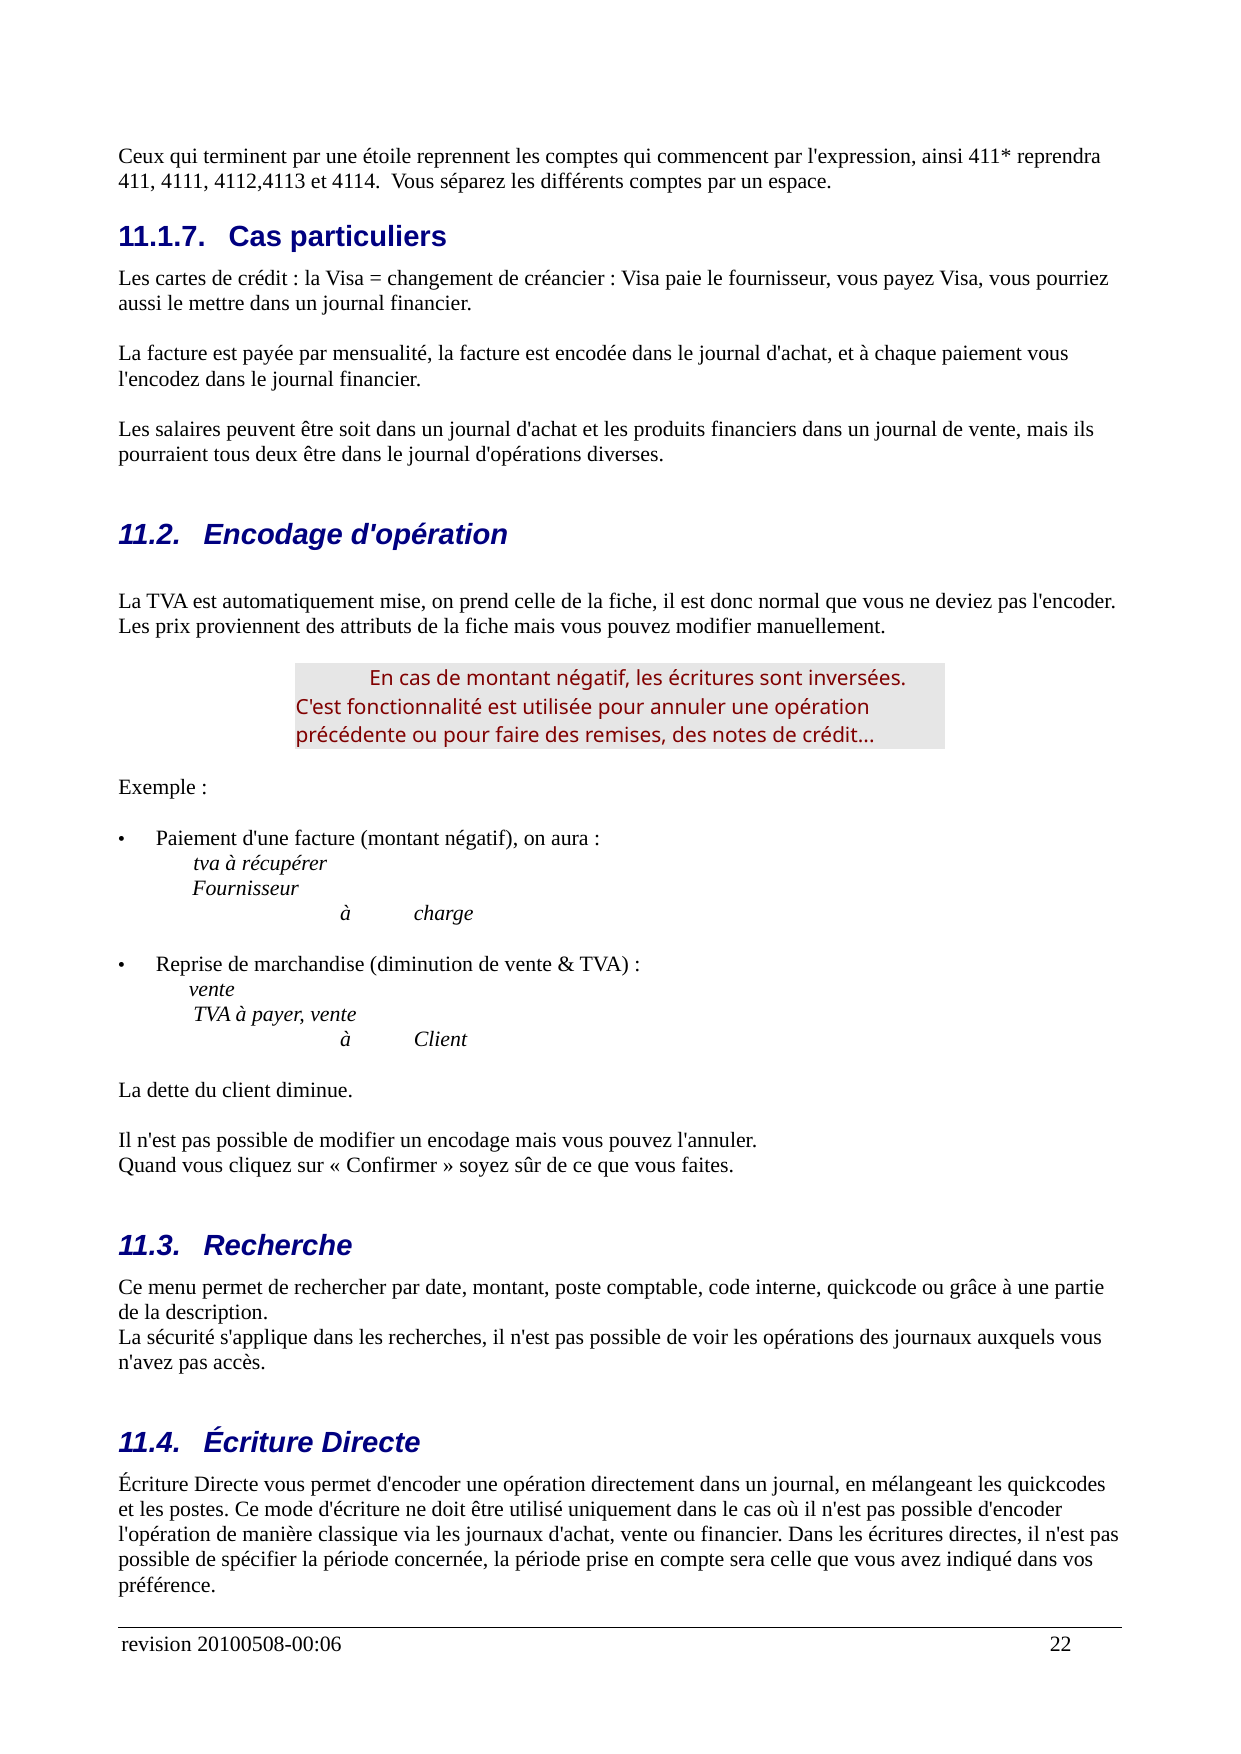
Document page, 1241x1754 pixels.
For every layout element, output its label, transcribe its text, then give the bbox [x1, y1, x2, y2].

text Ce menu permet de rechercher par date, montant, poste comptable, code interne, quickcode ou grâce à une partie de la description. [118, 1274, 1122, 1324]
text Exemple : [118, 774, 1122, 799]
subtitle Cas particuliers [118, 219, 1122, 252]
text La TVA est automatiquement mise, on prend celle de la fiche, il est donc normal que vous ne deviez pas l'encoder. Les prix proviennent des attributs de la fiche mais vous pouvez modifier manuellement. [118, 588, 1122, 638]
text La dette du client diminue. [118, 1077, 1122, 1102]
text La sécurité s'applique dans les recherches, il n'est pas possible de voir les opérations des journaux auxquels vous n'avez pas accès. [118, 1324, 1122, 1374]
text Quand vous cliquez sur « Confirmer » soyez sûr de ce que vous faites. [118, 1152, 1122, 1177]
text Écriture Directe vous permet d'encoder une opération directement dans un journal, en mélangeant les quickcodes et les postes. Ce mode d'écriture ne doit être utilisé uniquement dans le cas où il n'est pas possible d'encoder l'opération de manière classique via les journaux d'achat, vente ou financier. Dans les écritures directes, il n'est pas possible de spécifier la période concernée, la période prise en compte sera celle que vous avez indiqué dans vos préférence. [118, 1471, 1122, 1597]
text à Client [118, 1026, 1122, 1051]
text Il n'est pas possible de modifier un encodage mais vous pouvez l'annuler. [118, 1127, 1122, 1152]
text Fournisseur [118, 875, 1122, 900]
list Paiement d'une facture (montant négatif), on aura : [118, 824, 1122, 850]
list tva à récupérer [156, 850, 1122, 875]
list Reprise de marchandise (diminution de vente & TVA) : [118, 951, 1122, 976]
text Ceux qui terminent par une étoile reprennent les comptes qui commencent par l'expression, ainsi 411* reprendra 411, 4111, 4112,4113 et 4114. Vous séparez les différents comptes par un espace. [118, 143, 1122, 194]
list TVA à payer, vente [156, 1001, 1122, 1026]
text La facture est payée par mensualité, la facture est encodée dans le journal d'achat, et à chaque paiement vous l'encodez dans le journal financier. [118, 340, 1122, 391]
text En cas de montant négatif, les écritures sont inversées. C'est fonctionnalité est utilisée pour annuler une opération précédente ou pour faire des remises, des notes de crédit... [295, 663, 945, 749]
text Les salaires peuvent être soit dans un journal d'achat et les produits financiers dans un journal de vente, mais ils pourraient tous deux être dans le journal d'opérations diverses. [118, 416, 1122, 466]
list vente [118, 976, 1122, 1001]
subtitle Recherche [118, 1228, 1122, 1261]
text Les cartes de crédit : la Visa = changement de créancier : Visa paie le fournisseur, vous payez Visa, vous pourriez aussi le mettre dans un journal financier. [118, 265, 1122, 315]
list à charge [118, 900, 1122, 925]
subtitle Encodage d'opération [118, 517, 1122, 550]
subtitle Écriture Directe [118, 1425, 1122, 1458]
